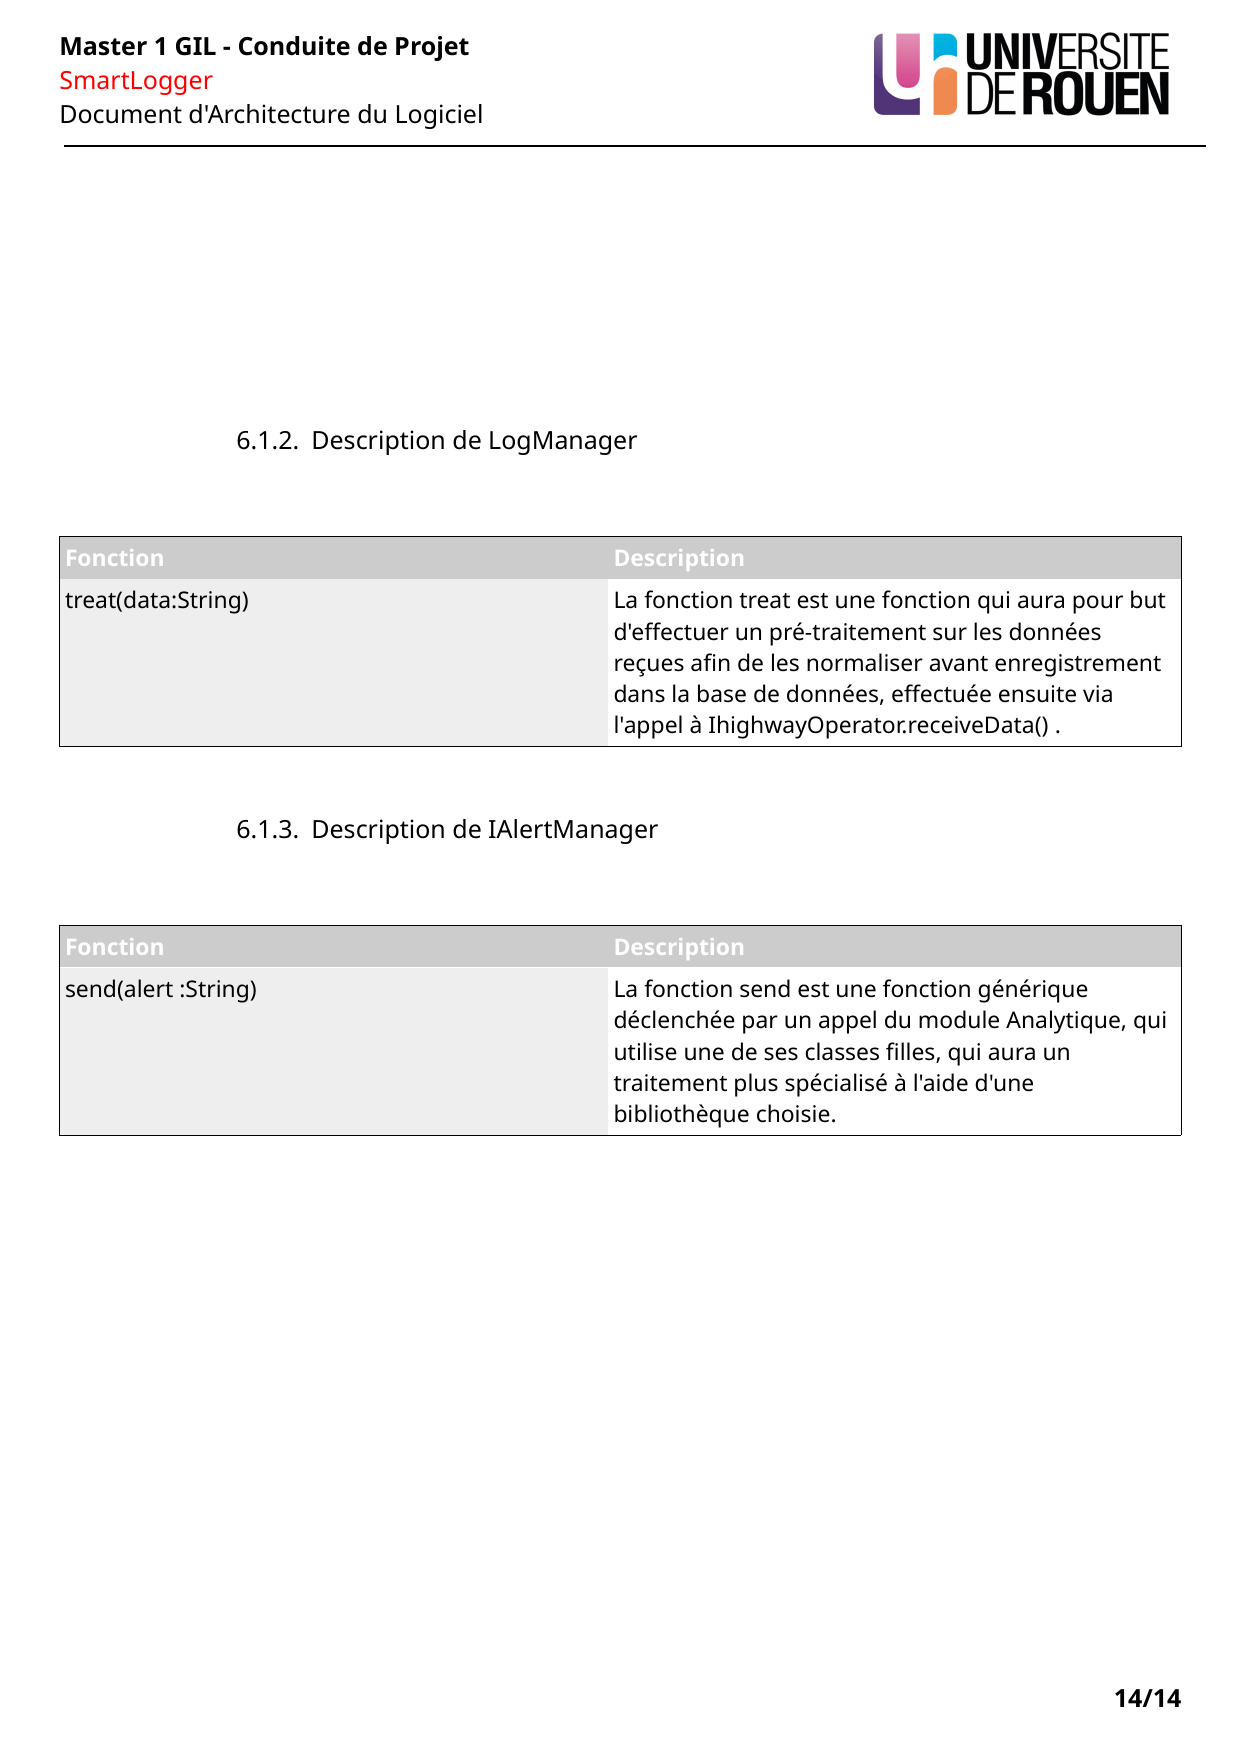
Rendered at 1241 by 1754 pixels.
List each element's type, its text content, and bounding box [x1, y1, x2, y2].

table_header Description [608, 926, 1181, 967]
subtitle Description de IAlertManager [236, 811, 1181, 845]
subtitle Description de LogManager [236, 422, 1181, 457]
table_header Fonction [60, 926, 608, 967]
table_cell treat(data:String) [60, 579, 608, 746]
table_cell La fonction send est une fonction générique déclenchée par un appel du module Analytique, qui utilise une de ses classes filles, qui aura un traitement plus spécialisé à l'aide d'une bibliothèque choisie. [608, 968, 1181, 1135]
table_cell send(alert :String) [60, 968, 608, 1135]
table_header Description [608, 537, 1181, 579]
table_cell La fonction treat est une fonction qui aura pour but d'effectuer un pré-traitement sur les données reçues afin de les normaliser avant enregistrement dans la base de données, effectuée ensuite via l'appel à IhighwayOperator.receiveData() . [608, 579, 1181, 746]
table_header Fonction [60, 537, 608, 579]
picture [872, 32, 1170, 118]
